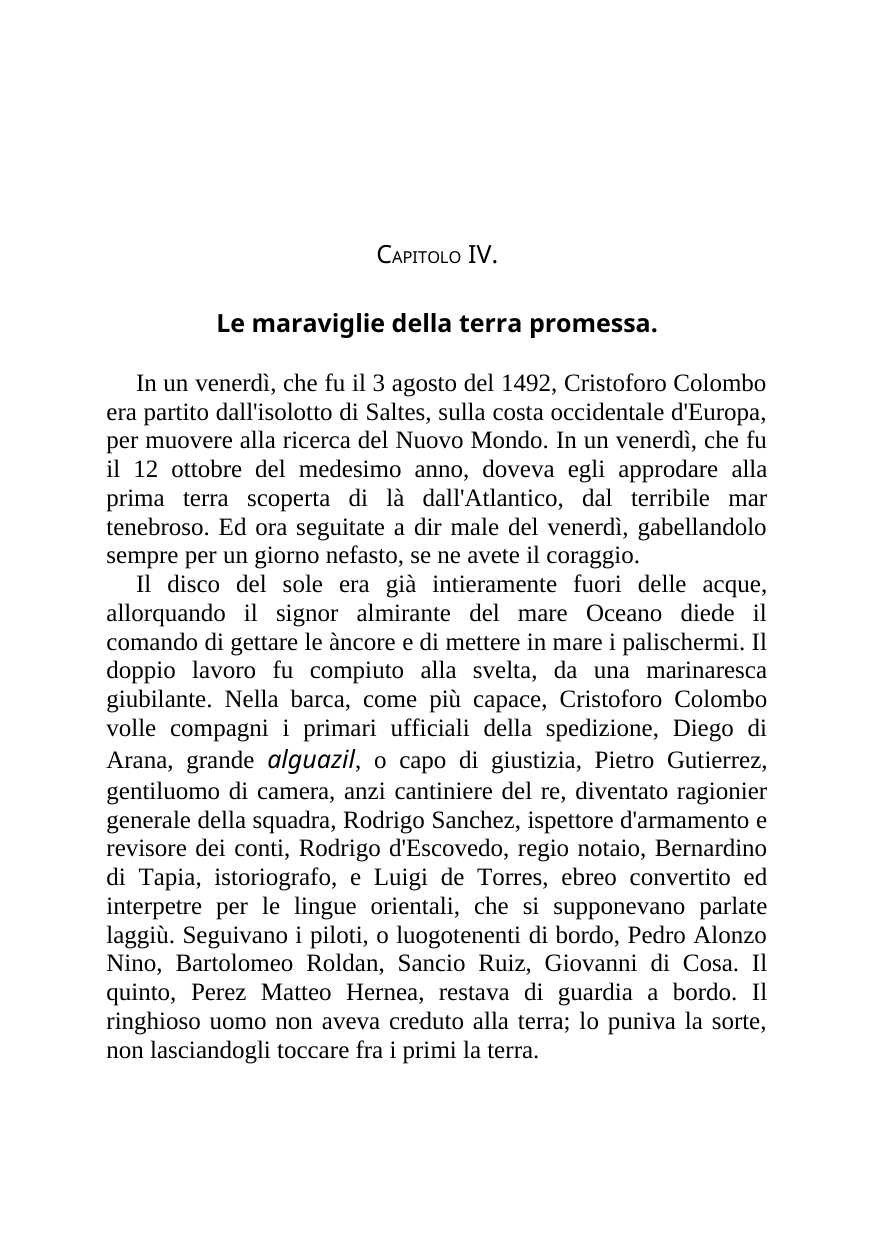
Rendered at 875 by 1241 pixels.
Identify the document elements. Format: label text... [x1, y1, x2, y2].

text Il disco del sole era già intieramente fuori delle acque, allorquando il signor almirante del mare Oceano diede il comando di gettare le àncore e di mettere in mare i palischermi. Il doppio lavoro fu compiuto alla svelta, da una marinaresca giubilante. Nella barca, come più capace, Cristoforo Colombo volle compagni i primari ufficiali della spedizione, Diego di Arana, grande alguazil, o capo di giustizia, Pietro Gutierrez, gentiluomo di camera, anzi cantiniere del re, diventato ragionier generale della squadra, Rodrigo Sanchez, ispettore d'armamento e revisore dei conti, Rodrigo d'Escovedo, regio notaio, Bernardino di Tapia, istoriografo, e Luigi de Torres, ebreo convertito ed interpetre per le lingue orientali, che si supponevano parlate laggiù. Seguivano i piloti, o luogotenenti di bordo, Pedro Alonzo Nino, Bartolomeo Roldan, Sancio Ruiz, Giovanni di Cosa. Il quinto, Perez Matteo Hernea, restava di guardia a bordo. Il ringhioso uomo non aveva creduto alla terra; lo puniva la sorte, non lasciandogli toccare fra i primi la terra. [106, 569, 768, 1063]
text In un venerdì, che fu il 3 agosto del 1492, Cristoforo Colombo era partito dall'isolotto di Saltes, sulla costa occidentale d'Europa, per muovere alla ricerca del Nuovo Mondo. In un venerdì, che fu il 12 ottobre del medesimo anno, doveva egli approdare alla prima terra scoperta di là dall'Atlantico, dal terribile mar tenebroso. Ed ora seguitate a dir male del venerdì, gabellandolo sempre per un giorno nefasto, se ne avete il coraggio. [106, 368, 768, 569]
text Capitolo IV. [106, 237, 768, 271]
text Le maraviglie della terra promessa. [106, 305, 768, 339]
